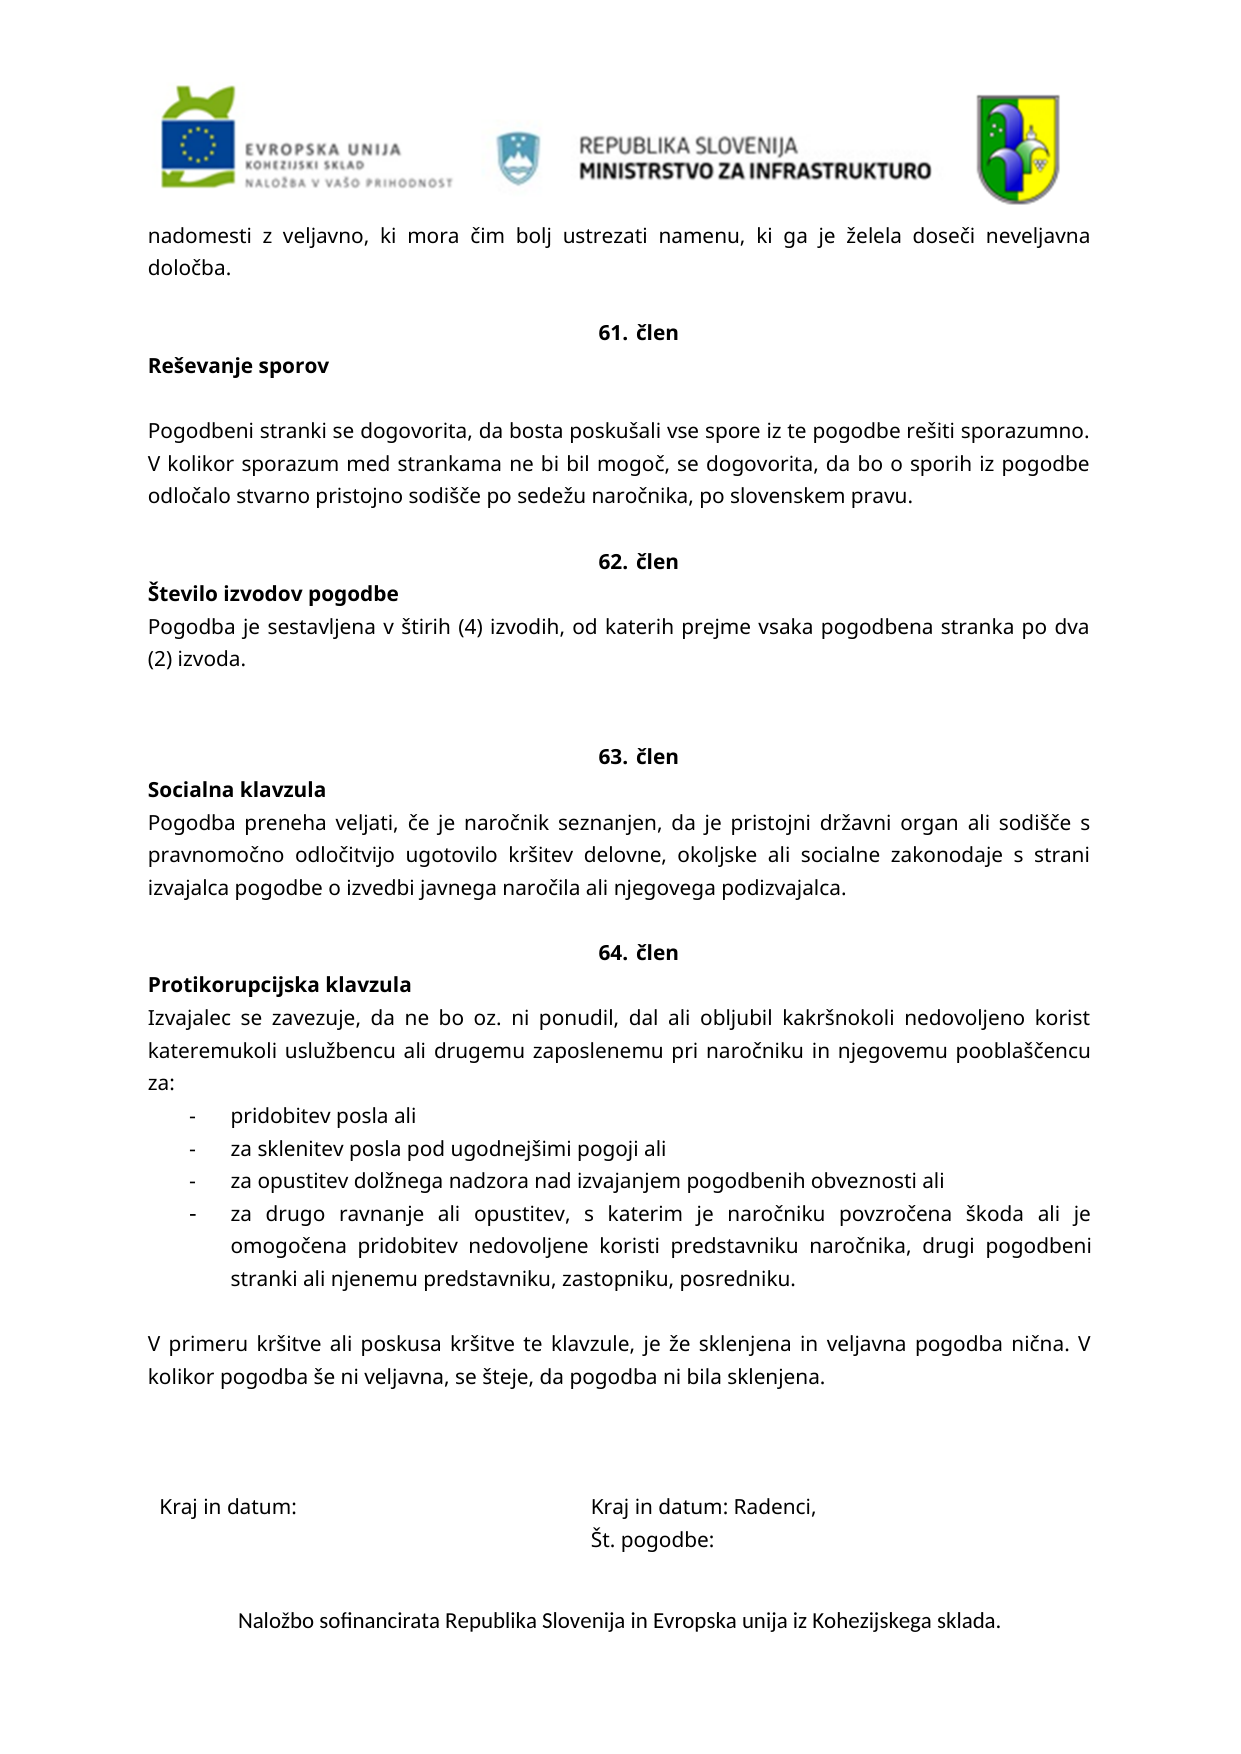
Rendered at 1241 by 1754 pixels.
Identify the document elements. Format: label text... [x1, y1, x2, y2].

text Reševanje sporov [148, 351, 1092, 379]
list za opustitev dolžnega nadzora nad izvajanjem pogodbenih obveznosti ali [189, 1166, 1093, 1195]
list pridobitev posla ali [189, 1101, 1093, 1129]
list za sklenitev posla pod ugodnejšimi pogoji ali [189, 1134, 1093, 1162]
text Število izvodov pogodbe [148, 579, 1092, 608]
list člen [185, 938, 1092, 966]
text Pogodba preneha veljati, če je naročnik seznanjen, da je pristojni državni organ ali sodišče s pravnomočno odločitvijo ugotovilo kršitev delovne, okoljske ali socialne zakonodaje s strani izvajalca pogodbe o izvedbi javnega naročila ali njegovega podizvajalca. [148, 808, 1092, 901]
text Pogodbeni stranki se dogovorita, da bosta poskušali vse spore iz te pogodbe rešiti sporazumno. V kolikor sporazum med strankama ne bi bil mogoč, se dogovorita, da bo o sporih iz pogodbe odločalo stvarno pristojno sodišče po sedežu naročnika, po slovenskem pravu. [148, 416, 1092, 510]
table_cell [148, 1557, 579, 1589]
table_header Kraj in datum: Radenci, Št. pogodbe: [579, 1492, 1018, 1557]
table_cell [579, 1557, 1018, 1589]
text Pogodba je sestavljena v štirih (4) izvodih, od katerih prejme vsaka pogodbena stranka po dva (2) izvoda. [148, 612, 1092, 673]
list člen [185, 547, 1092, 575]
table_header Kraj in datum: [148, 1492, 579, 1557]
text V primeru kršitve ali poskusa kršitve te klavzule, je že sklenjena in veljavna pogodba nična. V kolikor pogodba še ni veljavna, se šteje, da pogodba ni bila sklenjena. [148, 1329, 1092, 1390]
list za drugo ravnanje ali opustitev, s katerim je naročniku povzročena škoda ali je omogočena pridobitev nedovoljene koristi predstavniku naročnika, drugi pogodbeni stranki ali njenemu predstavniku, zastopniku, posredniku. [189, 1199, 1093, 1292]
list člen [185, 742, 1092, 771]
text Protikorupcijska klavzula [148, 971, 1092, 999]
text Socialna klavzula [148, 775, 1092, 803]
text Izvajalec se zavezuje, da ne bo oz. ni ponudil, dal ali obljubil kakršnokoli nedovoljeno korist kateremukoli uslužbencu ali drugemu zaposlenemu pri naročniku in njegovemu pooblaščencu za: [148, 1003, 1092, 1097]
list člen [185, 318, 1092, 347]
text nadomesti z veljavno, ki mora čim bolj ustrezati namenu, ki ga je želela doseči neveljavna določba. [148, 221, 1092, 282]
